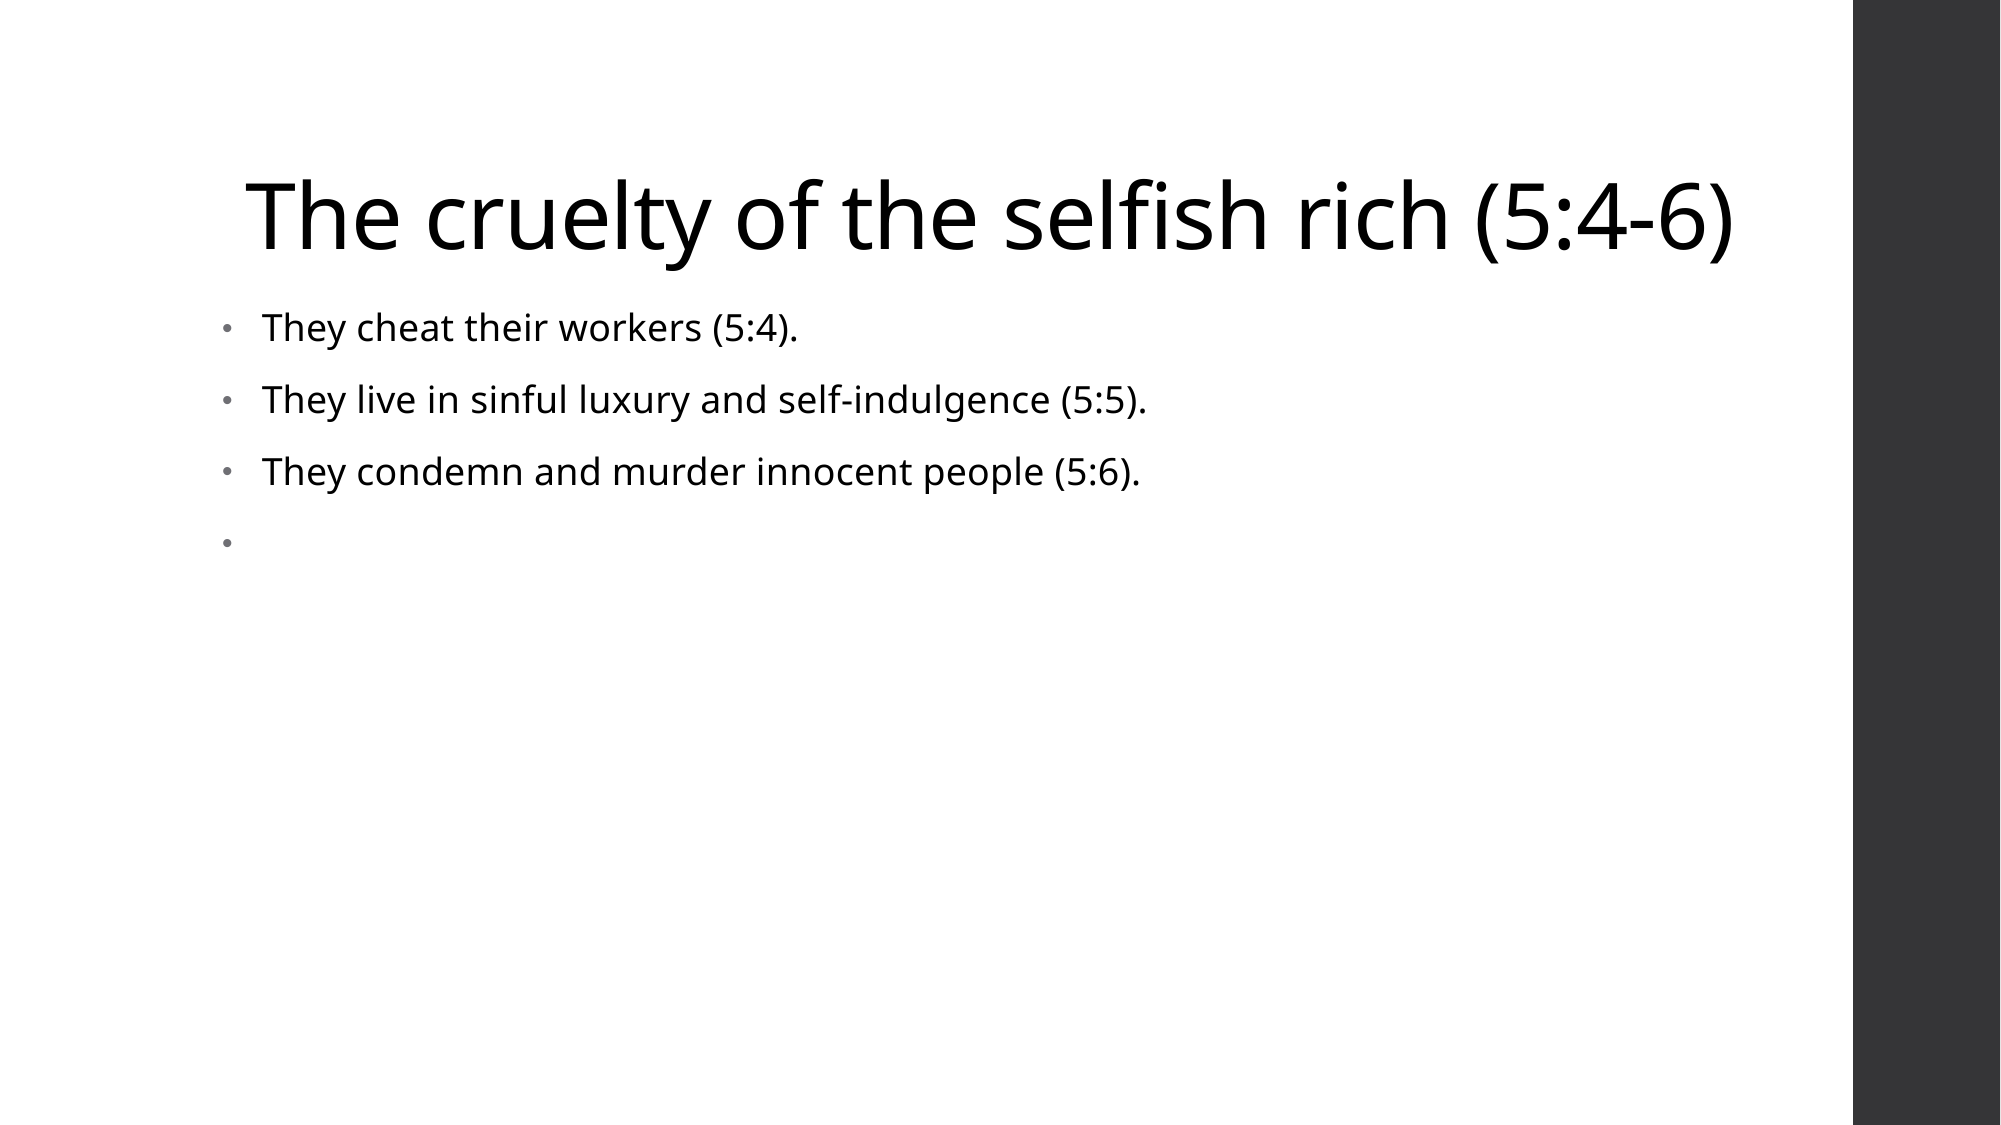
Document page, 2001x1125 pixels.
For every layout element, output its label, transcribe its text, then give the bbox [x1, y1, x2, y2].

list They cheat their workers (5:4). They live in sinful luxury and self-indulgence (5:5). They condemn and murder innocent people (5:6). [206, 299, 1617, 1014]
title The cruelty of the selfish rich (5:4-6) [206, 60, 1797, 278]
